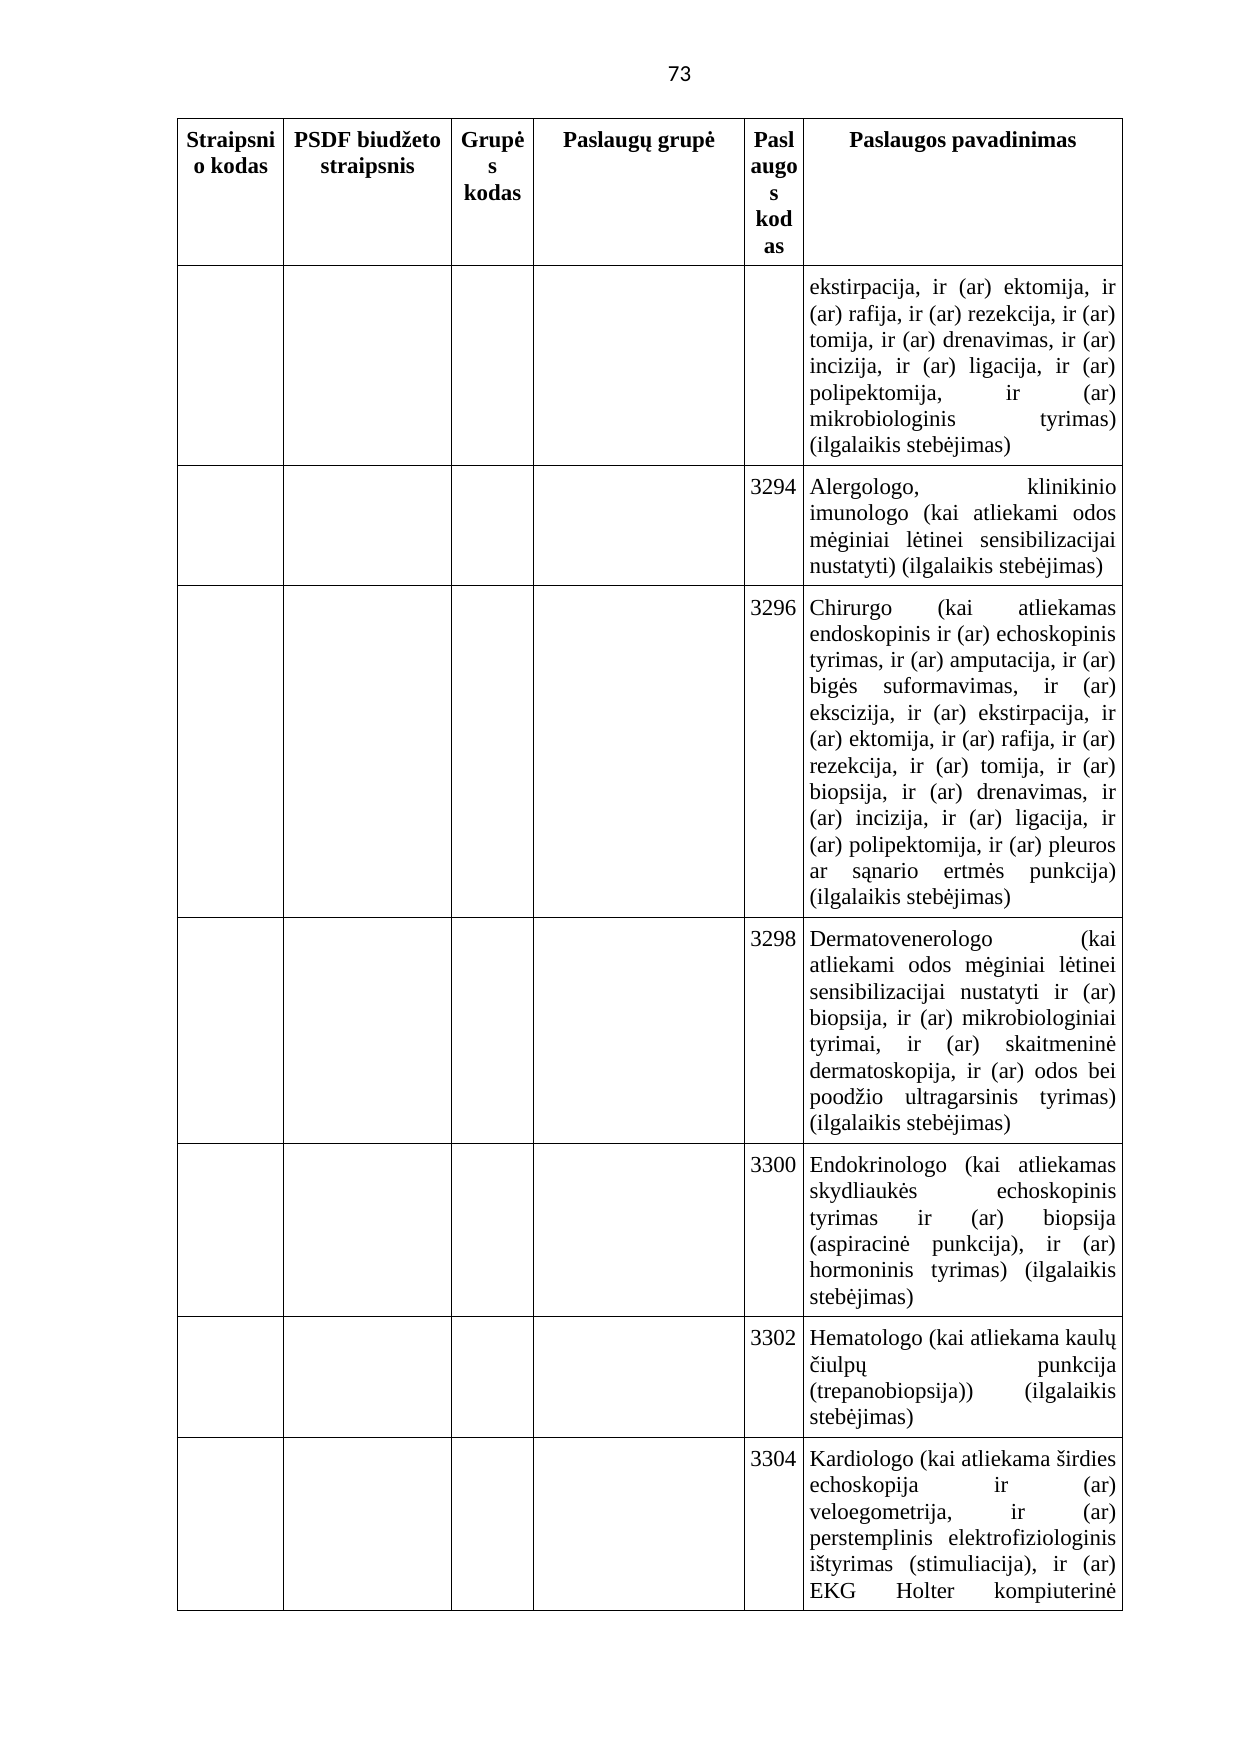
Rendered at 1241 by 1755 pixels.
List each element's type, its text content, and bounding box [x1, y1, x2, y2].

table_header Paslaugų grupė [534, 119, 744, 265]
table_cell [178, 586, 283, 917]
table_cell [284, 1317, 451, 1437]
table_cell [178, 466, 283, 585]
table_cell [534, 918, 744, 1143]
table_cell [534, 266, 744, 465]
table_cell [534, 1144, 744, 1316]
table_cell Alergologo, klinikinio imunologo (kai atliekami odos mėginiai lėtinei sensibilizacijai nustatyti) (ilgalaikis stebėjimas) [804, 466, 1122, 585]
table_cell 3298 [745, 918, 803, 1143]
table_cell [452, 1317, 533, 1437]
table_cell [284, 1144, 451, 1316]
table_cell Kardiologo (kai atliekama širdies echoskopija ir (ar) veloegometrija, ir (ar) perstemplinis elektrofiziologinis ištyrimas (stimuliacija), ir (ar) EKG Holter kompiuterinė [804, 1438, 1122, 1610]
table_cell [452, 466, 533, 585]
table_cell [534, 1317, 744, 1437]
table_cell [452, 266, 533, 465]
table_header Paslaugos pavadinimas [804, 119, 1122, 265]
table_header Paslaugos kodas [745, 119, 803, 265]
table_cell [178, 1317, 283, 1437]
table_cell Chirurgo (kai atliekamas endoskopinis ir (ar) echoskopinis tyrimas, ir (ar) amputacija, ir (ar) bigės suformavimas, ir (ar) ekscizija, ir (ar) ekstirpacija, ir (ar) ektomija, ir (ar) rafija, ir (ar) rezekcija, ir (ar) tomija, ir (ar) biopsija, ir (ar) drenavimas, ir (ar) incizija, ir (ar) ligacija, ir (ar) polipektomija, ir (ar) pleuros ar sąnario ertmės punkcija) (ilgalaikis stebėjimas) [804, 586, 1122, 917]
table_cell 3304 [745, 1438, 803, 1610]
table_cell 3300 [745, 1144, 803, 1316]
table_cell 3296 [745, 586, 803, 917]
table_cell [534, 586, 744, 917]
table_header PSDF biudžeto straipsnis [284, 119, 451, 265]
table_header Grupės kodas [452, 119, 533, 265]
table_cell [452, 1438, 533, 1610]
table_cell [284, 466, 451, 585]
table_cell [178, 918, 283, 1143]
table_cell [534, 1438, 744, 1610]
table_cell [745, 266, 803, 465]
table_cell [178, 266, 283, 465]
table_cell [284, 586, 451, 917]
table_cell [452, 586, 533, 917]
table_cell 3294 [745, 466, 803, 585]
table_cell [178, 1438, 283, 1610]
table_cell Hematologo (kai atliekama kaulų čiulpų punkcija (trepanobiopsija)) (ilgalaikis stebėjimas) [804, 1317, 1122, 1437]
table_cell Dermatovenerologo (kai atliekami odos mėginiai lėtinei sensibilizacijai nustatyti ir (ar) biopsija, ir (ar) mikrobiologiniai tyrimai, ir (ar) skaitmeninė dermatoskopija, ir (ar) odos bei poodžio ultragarsinis tyrimas) (ilgalaikis stebėjimas) [804, 918, 1122, 1143]
table_cell [534, 466, 744, 585]
table_header Straipsnio kodas [178, 119, 283, 265]
table_cell Endokrinologo (kai atliekamas skydliaukės echoskopinis tyrimas ir (ar) biopsija (aspiracinė punkcija), ir (ar) hormoninis tyrimas) (ilgalaikis stebėjimas) [804, 1144, 1122, 1316]
table_cell [284, 1438, 451, 1610]
table_cell [452, 1144, 533, 1316]
table_cell [284, 918, 451, 1143]
table_cell [452, 918, 533, 1143]
table_cell ekstirpacija, ir (ar) ektomija, ir (ar) rafija, ir (ar) rezekcija, ir (ar) tomija, ir (ar) drenavimas, ir (ar) incizija, ir (ar) ligacija, ir (ar) polipektomija, ir (ar) mikrobiologinis tyrimas) (ilgalaikis stebėjimas) [804, 266, 1122, 465]
table_cell 3302 [745, 1317, 803, 1437]
table_cell [178, 1144, 283, 1316]
table_cell [284, 266, 451, 465]
